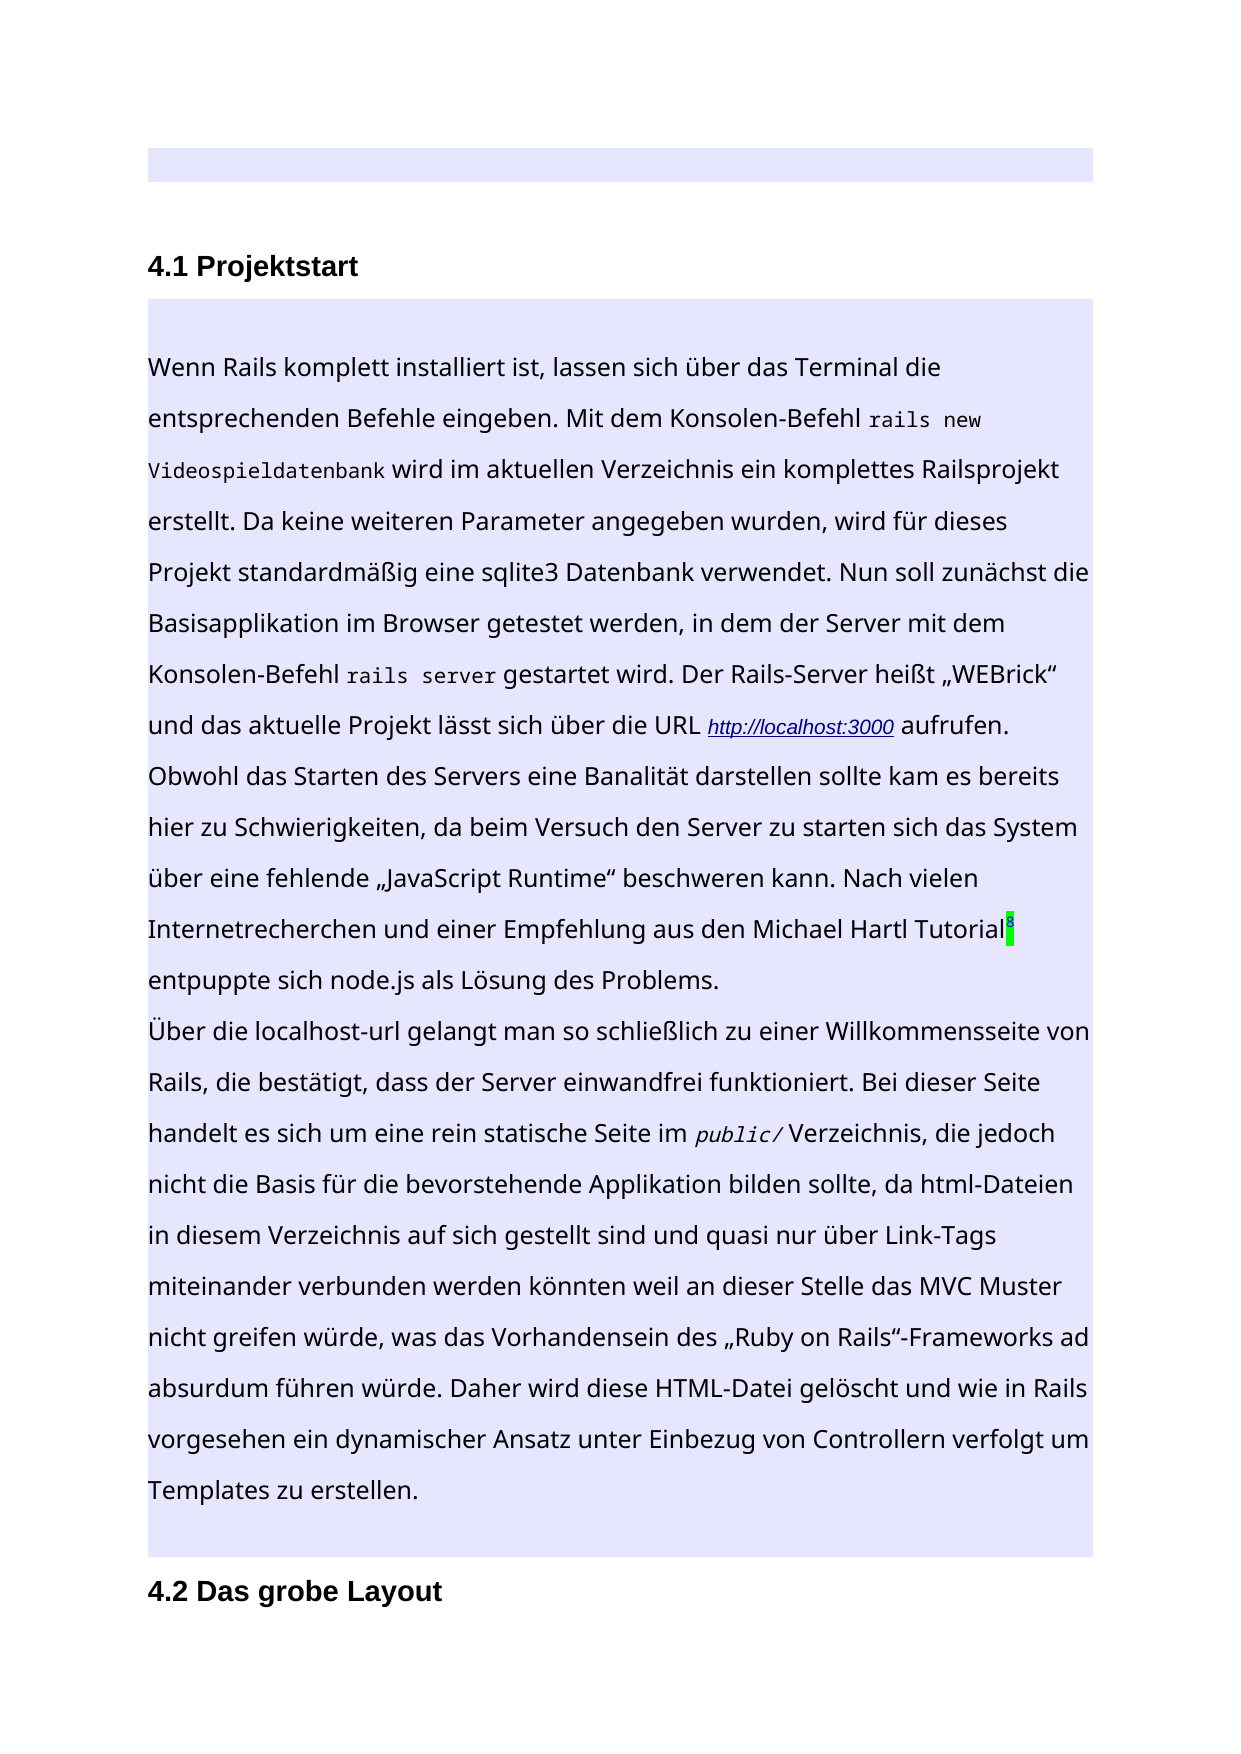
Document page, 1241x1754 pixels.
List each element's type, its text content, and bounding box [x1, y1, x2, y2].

subtitle 4.1 Projektstart [148, 249, 1093, 283]
text Über die localhost-url gelangt man so schließlich zu einer Willkommensseite von Rails, die bestätigt, dass der Server einwandfrei funktioniert. Bei dieser Seite handelt es sich um eine rein statische Seite im public/ Verzeichnis, die jedoch nicht die Basis für die bevorstehende Applikation bilden sollte, da html-Dateien in diesem Verzeichnis auf sich gestellt sind und quasi nur über Link-Tags miteinander verbunden werden könnten weil an dieser Stelle das MVC Muster nicht greifen würde, was das Vorhandensein des „Ruby on Rails“-Frameworks ad absurdum führen würde. Daher wird diese HTML-Datei gelöscht und wie in Rails vorgesehen ein dynamischer Ansatz unter Einbezug von Controllern verfolgt um Templates zu erstellen. [148, 1013, 1093, 1507]
subtitle 4.2 Das grobe Layout [148, 1574, 1093, 1608]
text Wenn Rails komplett installiert ist, lassen sich über das Terminal die entsprechenden Befehle eingeben. Mit dem Konsolen-Befehl rails new Videospieldatenbank wird im aktuellen Verzeichnis ein komplettes Railsprojekt erstellt. Da keine weiteren Parameter angegeben wurden, wird für dieses Projekt standardmäßig eine sqlite3 Datenbank verwendet. Nun soll zunächst die Basisapplikation im Browser getestet werden, in dem der Server mit dem Konsolen-Befehl rails server gestartet wird. Der Rails-Server heißt „WEBrick“ und das aktuelle Projekt lässt sich über die URL http://localhost:3000 aufrufen. Obwohl das Starten des Servers eine Banalität darstellen sollte kam es bereits hier zu Schwierigkeiten, da beim Versuch den Server zu starten sich das System über eine fehlende „JavaScript Runtime“ beschweren kann. Nach vielen Internetrecherchen und einer Empfehlung aus den Michael Hartl Tutorial8 entpuppte sich node.js als Lösung des Problems. [148, 350, 1093, 997]
